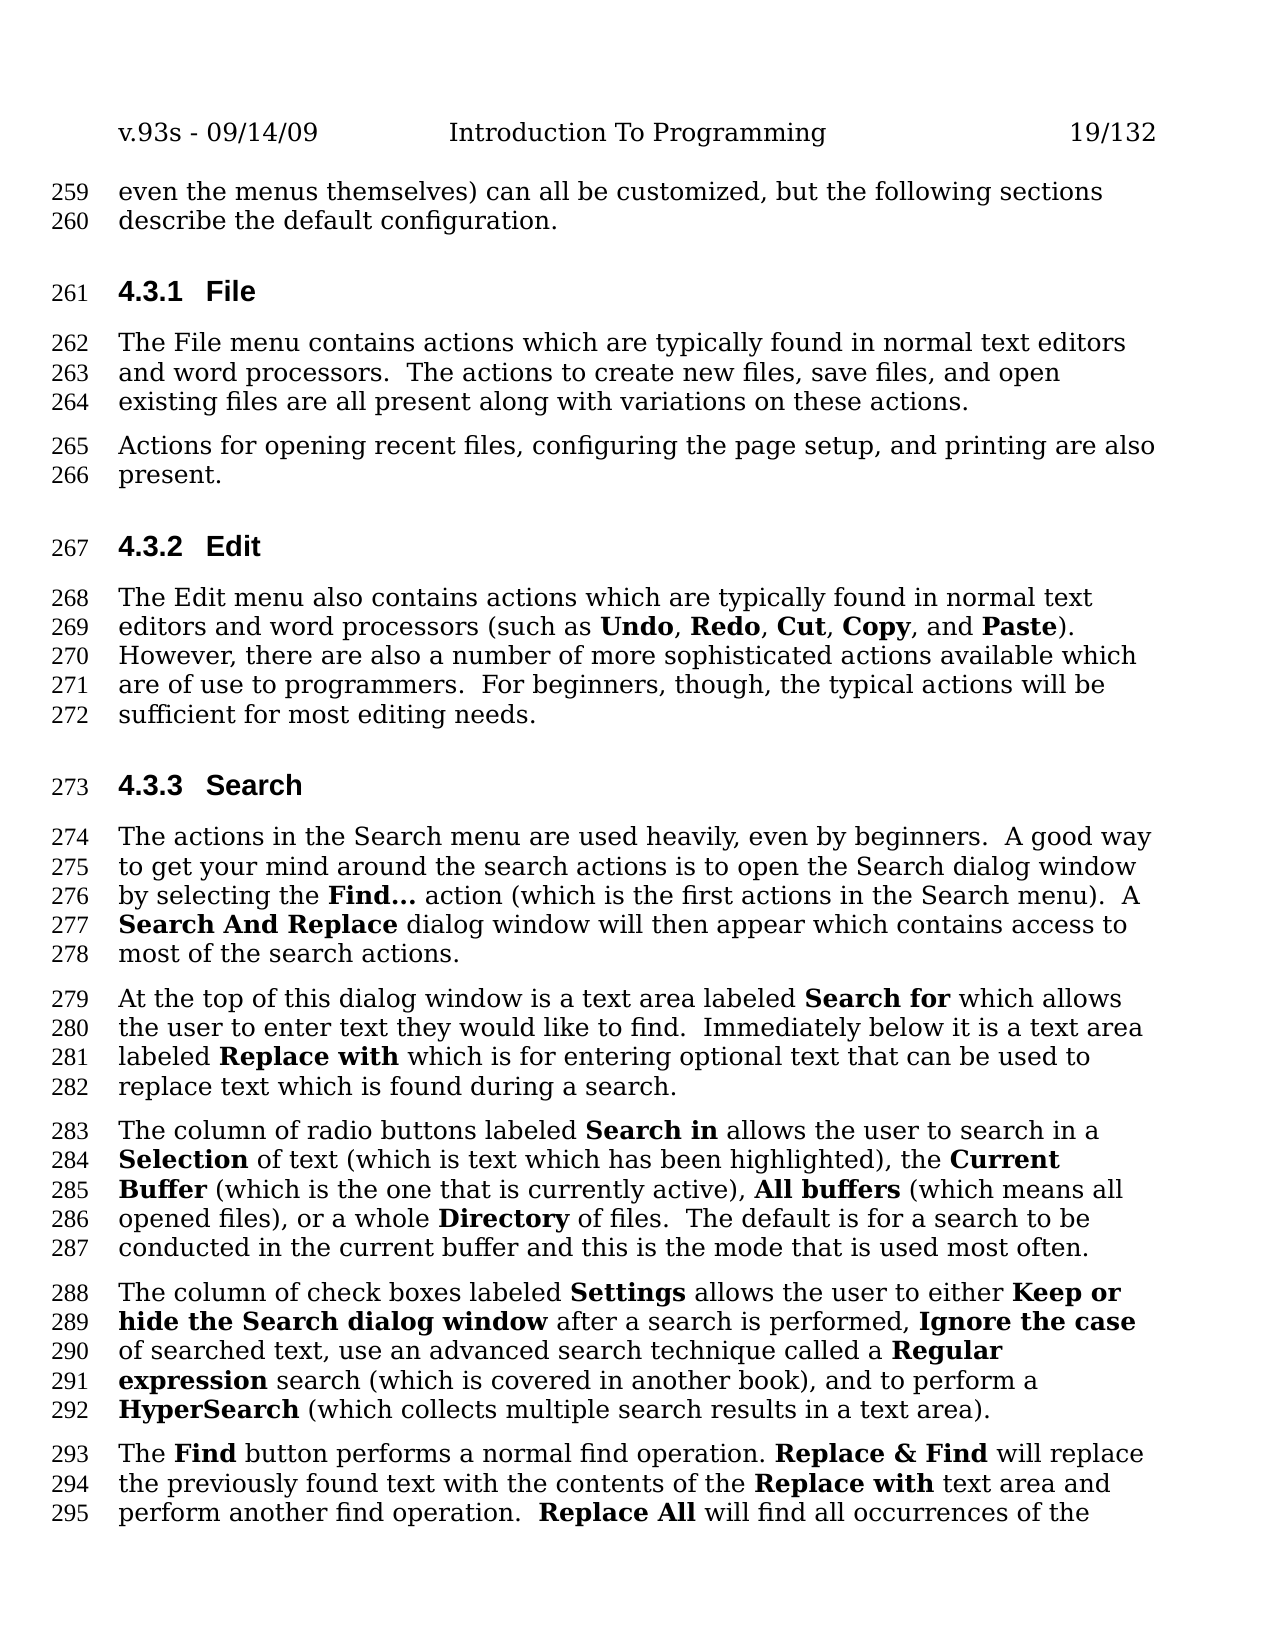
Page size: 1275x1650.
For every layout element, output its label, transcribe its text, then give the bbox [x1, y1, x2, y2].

subtitle Edit [118, 528, 1157, 562]
text The column of radio buttons labeled Search in allows the user to search in a Selection of text (which is text which has been highlighted), the Current Buffer (which is the one that is currently active), All buffers (which means all opened files), or a whole Directory of files. The default is for a search to be conducted in the current buffer and this is the mode that is used most often. [118, 1116, 1157, 1263]
text even the menus themselves) can all be customized, but the following sections describe the default configuration. [118, 177, 1157, 235]
subtitle File [118, 274, 1157, 308]
text At the top of this dialog window is a text area labeled Search for which allows the user to enter text they would like to find. Immediately below it is a text area labeled Replace with which is for entering optional text that can be used to replace text which is found during a search. [118, 984, 1157, 1101]
subtitle Search [118, 768, 1157, 802]
text The Edit menu also contains actions which are typically found in normal text editors and word processors (such as Undo, Redo, Cut, Copy, and Paste). However, there are also a number of more sophisticated actions available which are of use to programmers. For beginners, though, the typical actions will be sufficient for most editing needs. [118, 583, 1157, 729]
text The File menu contains actions which are typically found in normal text editors and word processors. The actions to create new files, save files, and open existing files are all present along with variations on these actions. [118, 329, 1157, 416]
text The Find button performs a normal find operation. Replace & Find will replace the previously found text with the contents of the Replace with text area and perform another find operation. Replace All will find all occurrences of the [118, 1439, 1157, 1528]
text The column of check boxes labeled Settings allows the user to either Keep or hide the Search dialog window after a search is performed, Ignore the case of searched text, use an advanced search technique called a Regular expression search (which is covered in another book), and to perform a HyperSearch (which collects multiple search results in a text area). [118, 1278, 1157, 1424]
text Actions for opening recent files, configuring the page setup, and printing are also present. [118, 431, 1157, 489]
text The actions in the Search menu are used heavily, even by beginners. A good way to get your mind around the search actions is to open the Search dialog window by selecting the Find... action (which is the first actions in the Search menu). A Search And Replace dialog window will then appear which contains access to most of the search actions. [118, 823, 1157, 969]
